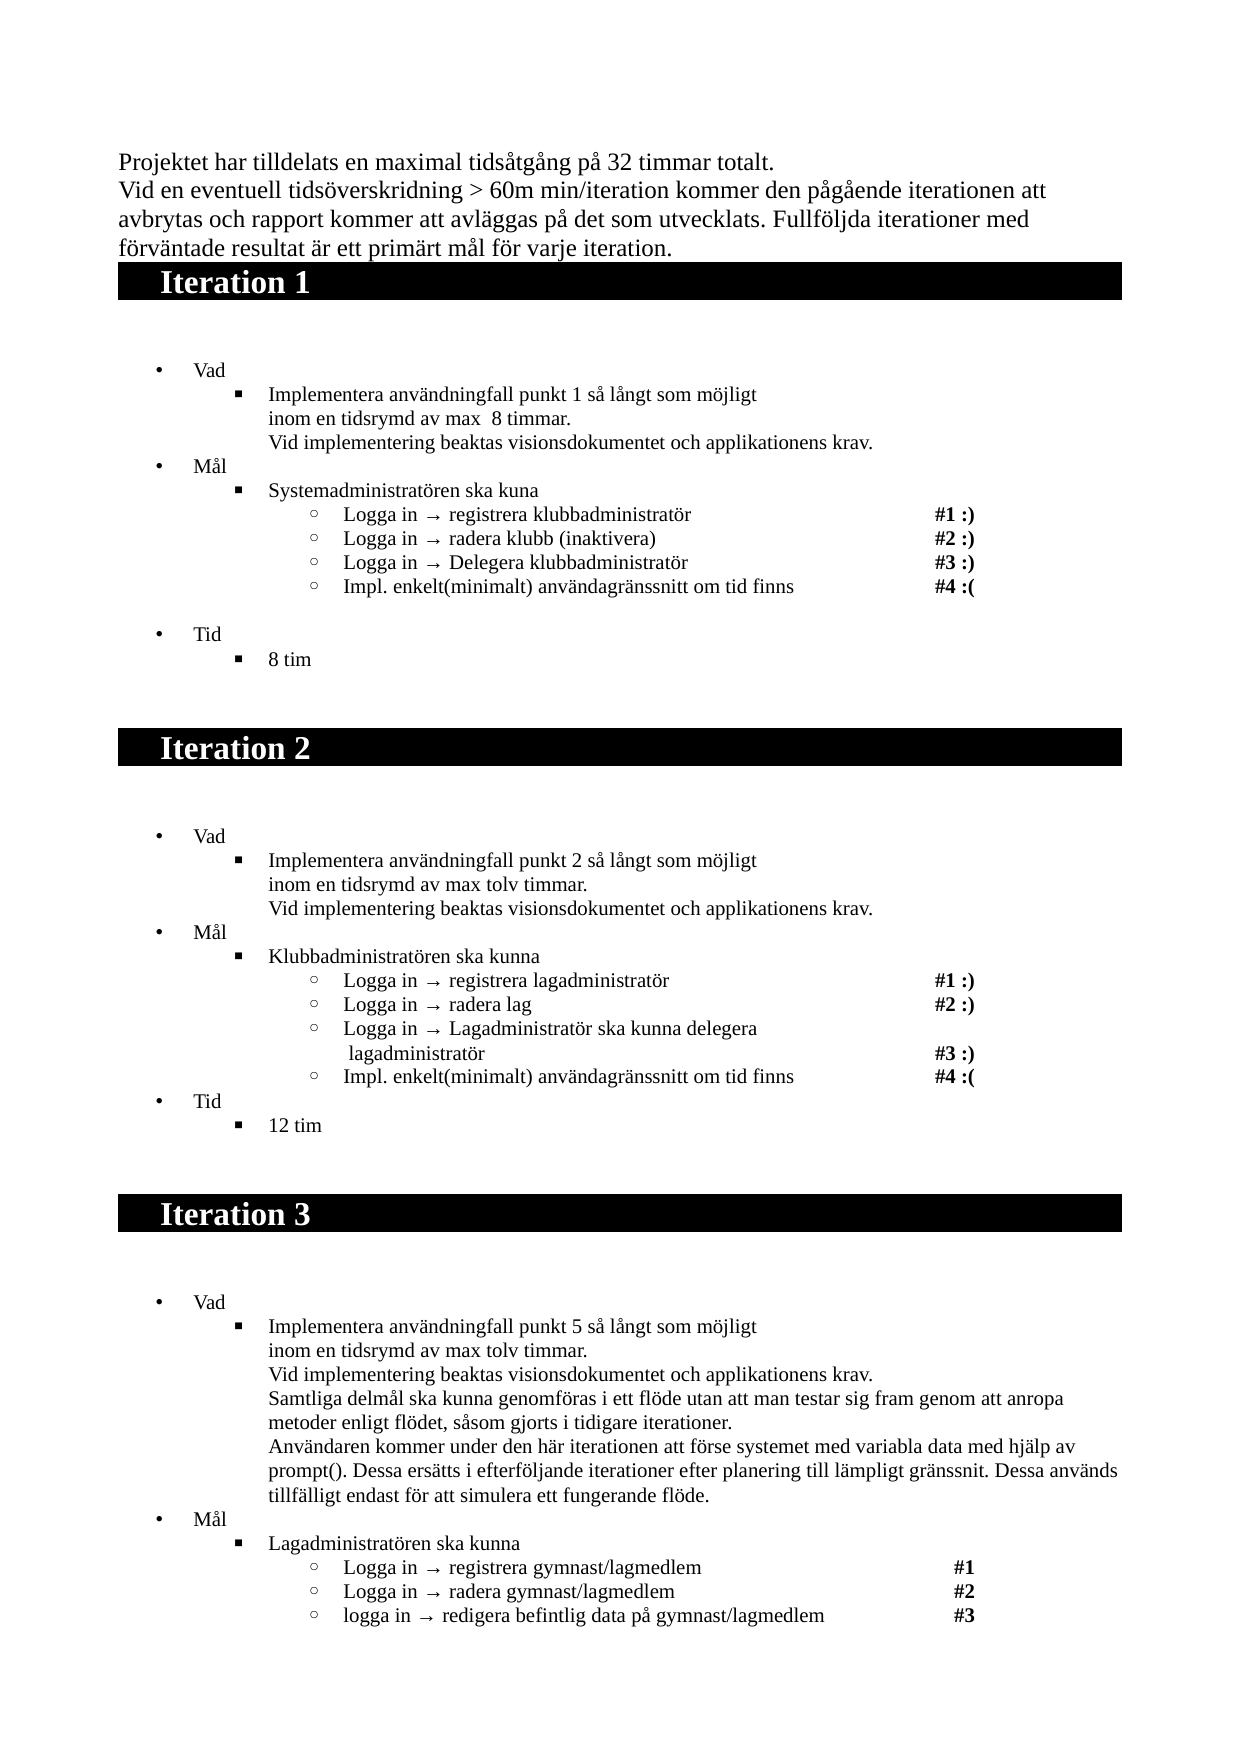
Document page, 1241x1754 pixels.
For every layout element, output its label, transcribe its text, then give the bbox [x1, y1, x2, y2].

list Vad [156, 824, 1122, 848]
list 8 tim [231, 646, 1122, 671]
list Implementera användningfall punkt 5 så långt som möjligt inom en tidsrymd av max tolv timmar. Vid implementering beaktas visionsdokumentet och applikationens krav. Samtliga delmål ska kunna genomföras i ett flöde utan att man testar sig fram genom att anropa metoder enligt flödet, såsom gjorts i tidigare iterationer. Användaren kommer under den här iterationen att förse systemet med variabla data med hjälp av prompt(). Dessa ersätts i efterföljande iterationer efter planering till lämpligt gränssnit. Dessa används tillfälligt endast för att simulera ett fungerande flöde. [231, 1314, 1122, 1507]
list Mål [156, 454, 1122, 478]
list Impl. enkelt(minimalt) användagränssnitt om tid finns #4 :( [306, 1064, 1122, 1088]
list Mål [156, 920, 1122, 944]
list logga in → redigera befintlig data på gymnast/lagmedlem #3 [306, 1603, 1122, 1627]
list Logga in → registrera lagadministratör #1 :) [306, 968, 1122, 992]
list Impl. enkelt(minimalt) användagränssnitt om tid finns #4 :( [306, 574, 1122, 598]
list Logga in → radera lag #2 :) [306, 992, 1122, 1016]
list Logga in → radera gymnast/lagmedlem #2 [306, 1579, 1122, 1603]
text Iteration 3 [118, 1194, 1122, 1232]
list Logga in → radera klubb (inaktivera) #2 :) [306, 526, 1122, 550]
list Mål [156, 1507, 1122, 1531]
text Iteration 2 [118, 728, 1122, 766]
list Vad [156, 358, 1122, 382]
list 12 tim [231, 1113, 1122, 1137]
list Vad [156, 1290, 1122, 1314]
list Logga in → Delegera klubbadministratör #3 :) [306, 550, 1122, 574]
list Systemadministratören ska kuna [231, 478, 1122, 502]
list Tid [156, 622, 1122, 646]
list Tid [156, 1088, 1122, 1113]
list Logga in → registrera gymnast/lagmedlem #1 [306, 1555, 1122, 1579]
list Implementera användningfall punkt 1 så långt som möjligt inom en tidsrymd av max 8 timmar. Vid implementering beaktas visionsdokumentet och applikationens krav. [231, 382, 1122, 454]
text Projektet har tilldelats en maximal tidsåtgång på 32 timmar totalt. Vid en eventuell tidsöverskridning > 60m min/iteration kommer den pågående iterationen att avbrytas och rapport kommer att avläggas på det som utvecklats. Fullföljda iterationer med förväntade resultat är ett primärt mål för varje iteration. [118, 147, 1122, 262]
list Logga in → registrera klubbadministratör #1 :) [306, 502, 1122, 526]
list Implementera användningfall punkt 2 så långt som möjligt inom en tidsrymd av max tolv timmar. Vid implementering beaktas visionsdokumentet och applikationens krav. [231, 848, 1122, 920]
list Lagadministratören ska kunna [231, 1531, 1122, 1555]
list Logga in → Lagadministratör ska kunna delegera lagadministratör #3 :) [306, 1016, 1122, 1064]
list Klubbadministratören ska kunna [231, 944, 1122, 968]
text Iteration 1 [118, 262, 1122, 300]
